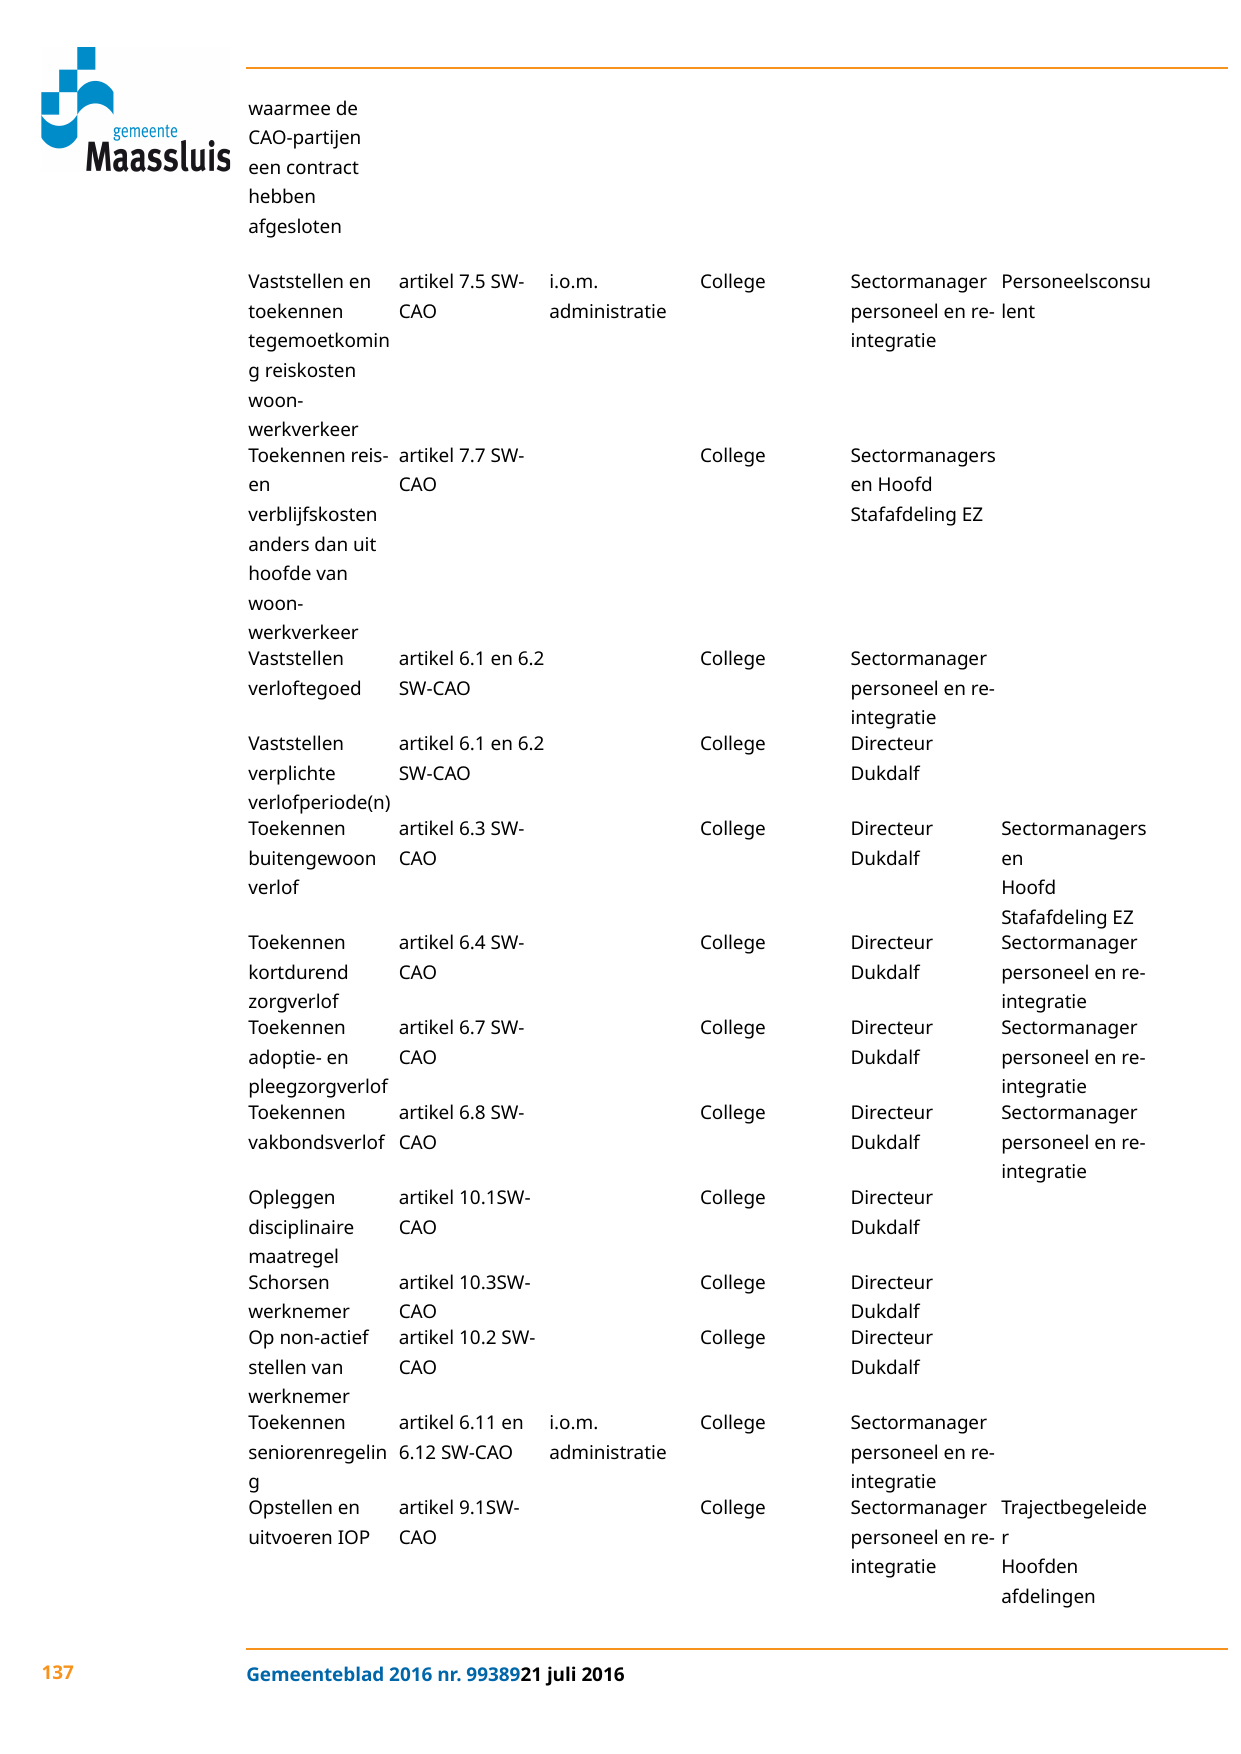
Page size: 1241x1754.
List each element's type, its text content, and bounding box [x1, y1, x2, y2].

table_cell [549, 645, 700, 730]
table_cell [549, 1269, 700, 1324]
table_cell i.o.m. administratie [549, 269, 700, 442]
table_cell Toekennen kortdurend zorgverlof [248, 930, 398, 1014]
table_cell Sectormanager personeel en re-integratie [850, 269, 1001, 442]
table_cell artikel 6.1 en 6.2 SW-CAO [399, 730, 549, 815]
table_cell Op non-actief stellen van werknemer [248, 1325, 398, 1409]
table_cell Personeelsconsulent [1001, 269, 1152, 442]
table_cell College [700, 815, 850, 929]
table_cell College [700, 1015, 850, 1099]
table_cell [549, 730, 700, 815]
table_cell Vaststellen verplichte verlofperiode(n) [248, 730, 398, 815]
table_cell College [700, 1409, 850, 1494]
table_cell [549, 442, 700, 645]
table_cell artikel 6.3 SW-CAO [399, 815, 549, 929]
table_cell College [700, 1325, 850, 1409]
table_cell artikel 6.7 SW-CAO [399, 1015, 549, 1099]
table_cell artikel 6.8 SW-CAO [399, 1099, 549, 1184]
table_cell Toekennen buitengewoon verlof [248, 815, 398, 929]
table_cell Directeur Dukdalf [850, 1325, 1001, 1409]
table_cell College [700, 1099, 850, 1184]
table_cell [1001, 442, 1152, 645]
table_cell Toekennen adoptie- en pleegzorgverlof [248, 1015, 398, 1099]
picture [41, 47, 231, 172]
table_cell Toekennen seniorenregeling [248, 1409, 398, 1494]
table_cell [1001, 730, 1152, 815]
table_cell artikel 6.1 en 6.2 SW-CAO [399, 645, 549, 730]
table_cell Toekennen reis- en verblijfskosten anders dan uit hoofde van woon-werkverkeer [248, 442, 398, 645]
table_header [1001, 95, 1152, 268]
table_cell Sectormanager personeel en re-integratie [1001, 1099, 1152, 1184]
table_cell Directeur Dukdalf [850, 1099, 1001, 1184]
table_header [850, 95, 1001, 268]
table_cell Sectormanager personeel en re-integratie [850, 1494, 1001, 1609]
table_cell College [700, 1269, 850, 1324]
table_cell College [700, 730, 850, 815]
table_header [549, 95, 700, 268]
table_cell artikel 9.1SW-CAO [399, 1494, 549, 1609]
table_cell Sectormanager personeel en re-integratie [850, 645, 1001, 730]
table_cell College [700, 645, 850, 730]
table_cell Directeur Dukdalf [850, 1269, 1001, 1324]
table_cell [549, 1099, 700, 1184]
table_cell artikel 10.2 SW-CAO [399, 1325, 549, 1409]
table_cell Toekennen vakbondsverlof [248, 1099, 398, 1184]
table_cell Sectormanagers en Hoofd Stafafdeling EZ [1001, 815, 1152, 929]
table_cell [549, 1184, 700, 1269]
table_cell [549, 930, 700, 1014]
table_cell artikel 10.3SW-CAO [399, 1269, 549, 1324]
table_cell Sectormanagers en Hoofd Stafafdeling EZ [850, 442, 1001, 645]
table_cell [1001, 1269, 1152, 1324]
table_header waarmee de CAO-partijen een contract hebben afgesloten [248, 95, 398, 268]
table_cell artikel 10.1SW-CAO [399, 1184, 549, 1269]
table_header [700, 95, 850, 268]
table_cell Directeur Dukdalf [850, 815, 1001, 929]
table_cell Directeur Dukdalf [850, 1015, 1001, 1099]
table_cell [549, 1494, 700, 1609]
picture [41, 47, 77, 92]
table_cell College [700, 442, 850, 645]
table_cell Opstellen en uitvoeren IOP [248, 1494, 398, 1609]
table_cell College [700, 269, 850, 442]
table_cell College [700, 1184, 850, 1269]
table_cell Vaststellen verloftegoed [248, 645, 398, 730]
table_cell Directeur Dukdalf [850, 730, 1001, 815]
table_cell Trajectbegeleider Hoofden afdelingen [1001, 1494, 1152, 1609]
table_cell [549, 1325, 700, 1409]
table_cell Sectormanager personeel en re-integratie [1001, 1015, 1152, 1099]
table_cell [1001, 645, 1152, 730]
table_cell [1001, 1325, 1152, 1409]
table_cell College [700, 930, 850, 1014]
table_cell Vaststellen en toekennen tegemoetkoming reiskosten woon-werkverkeer [248, 269, 398, 442]
table_cell artikel 6.4 SW-CAO [399, 930, 549, 1014]
table_cell [549, 1015, 700, 1099]
table_cell Schorsen werknemer [248, 1269, 398, 1324]
table_cell artikel 7.7 SW-CAO [399, 442, 549, 645]
table_cell Directeur Dukdalf [850, 1184, 1001, 1269]
table_cell [1001, 1409, 1152, 1494]
table_header [399, 95, 549, 268]
table_cell artikel 7.5 SW-CAO [399, 269, 549, 442]
table_cell College [700, 1494, 850, 1609]
table_cell [549, 815, 700, 929]
table_cell Directeur Dukdalf [850, 930, 1001, 1014]
table_cell i.o.m. administratie [549, 1409, 700, 1494]
table_cell Opleggen disciplinaire maatregel [248, 1184, 398, 1269]
table_cell Sectormanager personeel en re-integratie [1001, 930, 1152, 1014]
table_cell artikel 6.11 en 6.12 SW-CAO [399, 1409, 549, 1494]
table_cell [1001, 1184, 1152, 1269]
table_cell Sectormanager personeel en re-integratie [850, 1409, 1001, 1494]
